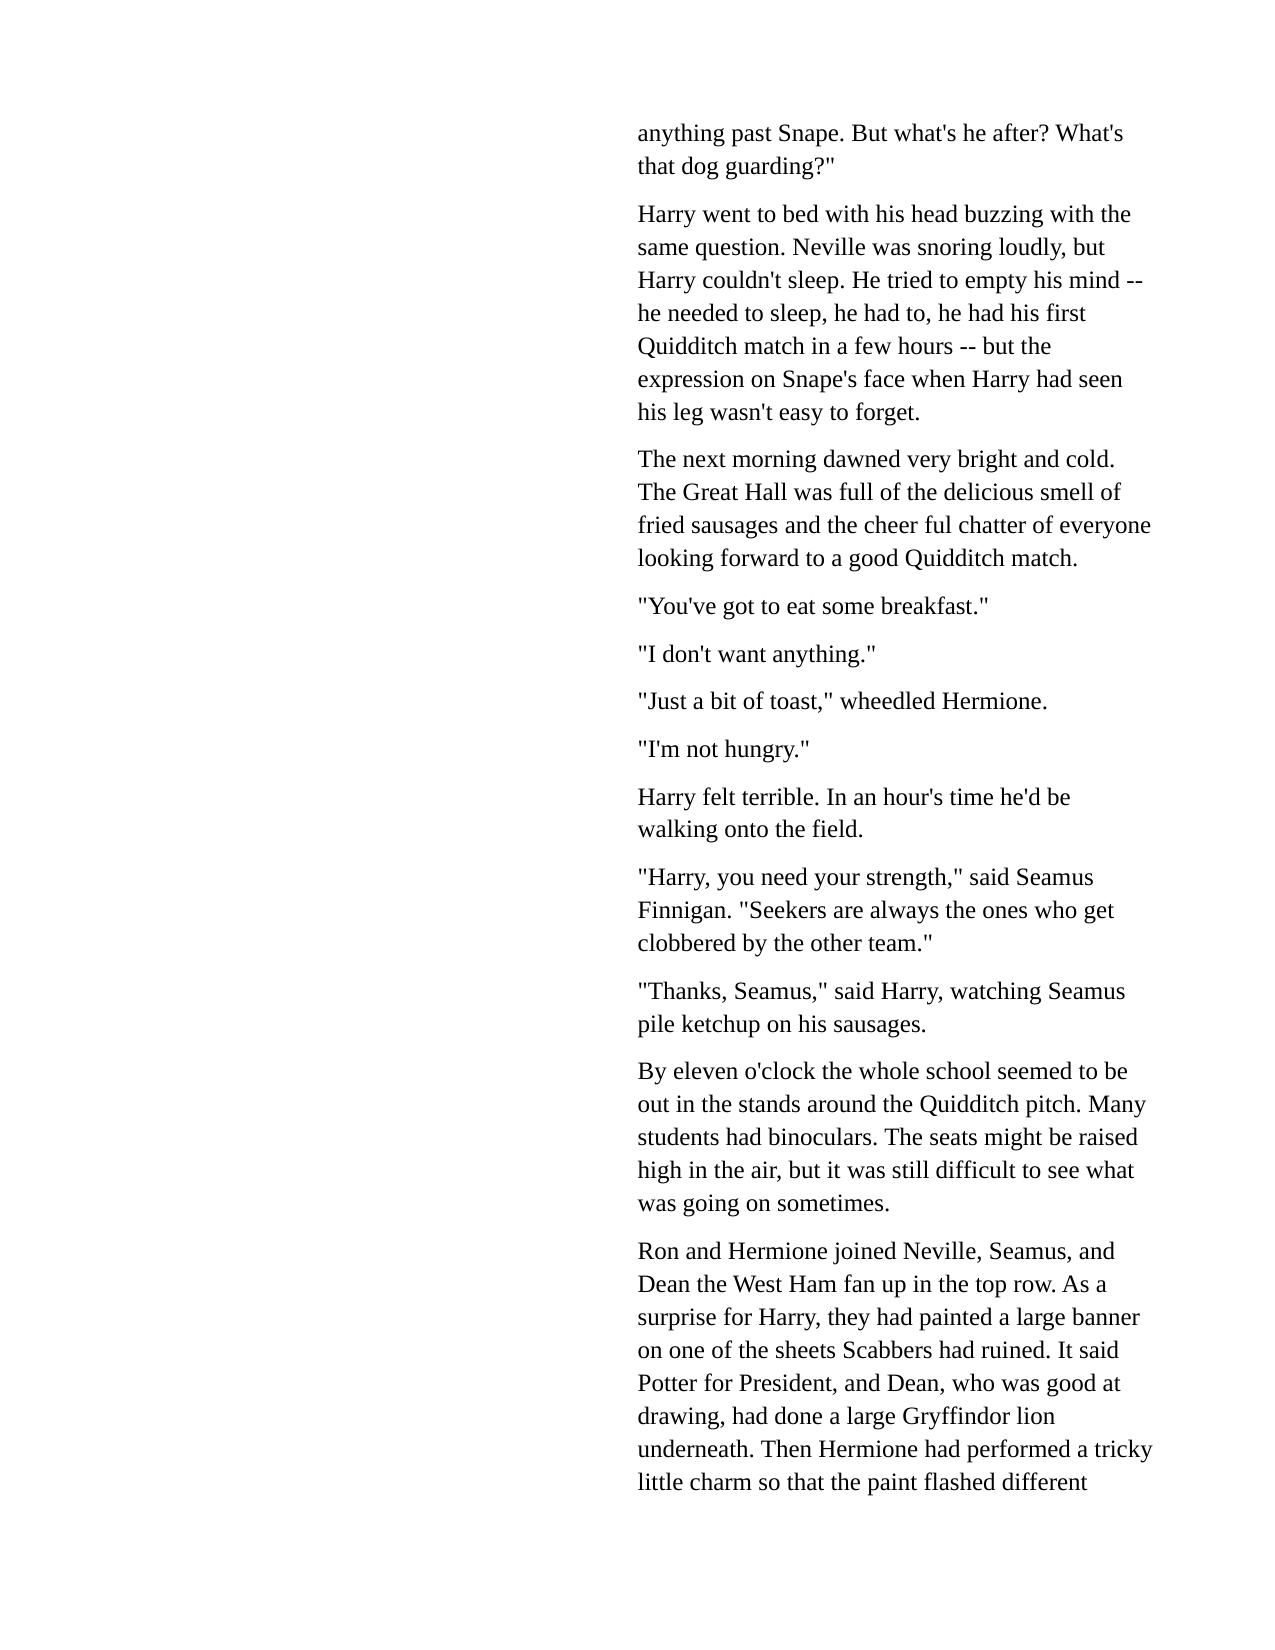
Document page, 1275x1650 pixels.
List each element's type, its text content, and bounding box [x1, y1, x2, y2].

table_cell "Just a bit of toast," wheedled Hermione. [638, 686, 1157, 734]
table_cell By eleven o'clock the whole school seemed to be out in the stands around the Quidditch pitch. Many students had binoculars. The seats might be raised high in the air, but it was still difficult to see what was going on sometimes. [638, 1056, 1157, 1236]
table_cell [118, 686, 637, 734]
table_cell [118, 862, 637, 976]
table_cell [118, 118, 637, 199]
table_cell "You've got to eat some breakfast." [638, 591, 1157, 639]
table_cell Ron and Hermione joined Neville, Seamus, and Dean the West Ham fan up in the top row. As a surprise for Harry, they had painted a large banner on one of the sheets Scabbers had ruined. It said Potter for President, and Dean, who was good at drawing, had done a large Gryffindor lion underneath. Then Hermione had performed a tricky little charm so that the paint flashed different [638, 1236, 1157, 1496]
table_cell Harry felt terrible. In an hour's time he'd be walking onto the field. [638, 782, 1157, 862]
table_cell [118, 445, 637, 591]
table_cell anything past Snape. But what's he after? What's that dog guarding?" [638, 118, 1157, 199]
table_cell [118, 976, 637, 1056]
table_cell "I'm not hungry." [638, 734, 1157, 782]
table_cell The next morning dawned very bright and cold. The Great Hall was full of the delicious smell of fried sausages and the cheer ful chatter of everyone looking forward to a good Quidditch match. [638, 445, 1157, 591]
table_cell "I don't want anything." [638, 639, 1157, 686]
table_cell Harry went to bed with his head buzzing with the same question. Neville was snoring loudly, but Harry couldn't sleep. He tried to empty his mind -- he needed to sleep, he had to, he had his first Quidditch match in a few hours -- but the expression on Snape's face when Harry had seen his leg wasn't easy to forget. [638, 199, 1157, 444]
table_cell [118, 639, 637, 686]
table_cell [118, 782, 637, 862]
table_cell [118, 1236, 637, 1496]
table_cell [118, 199, 637, 444]
table_cell "Harry, you need your strength," said Seamus Finnigan. "Seekers are always the ones who get clobbered by the other team." [638, 862, 1157, 976]
table_cell [118, 734, 637, 782]
table_cell [118, 1056, 637, 1236]
table_cell [118, 591, 637, 639]
table_cell "Thanks, Seamus," said Harry, watching Seamus pile ketchup on his sausages. [638, 976, 1157, 1056]
